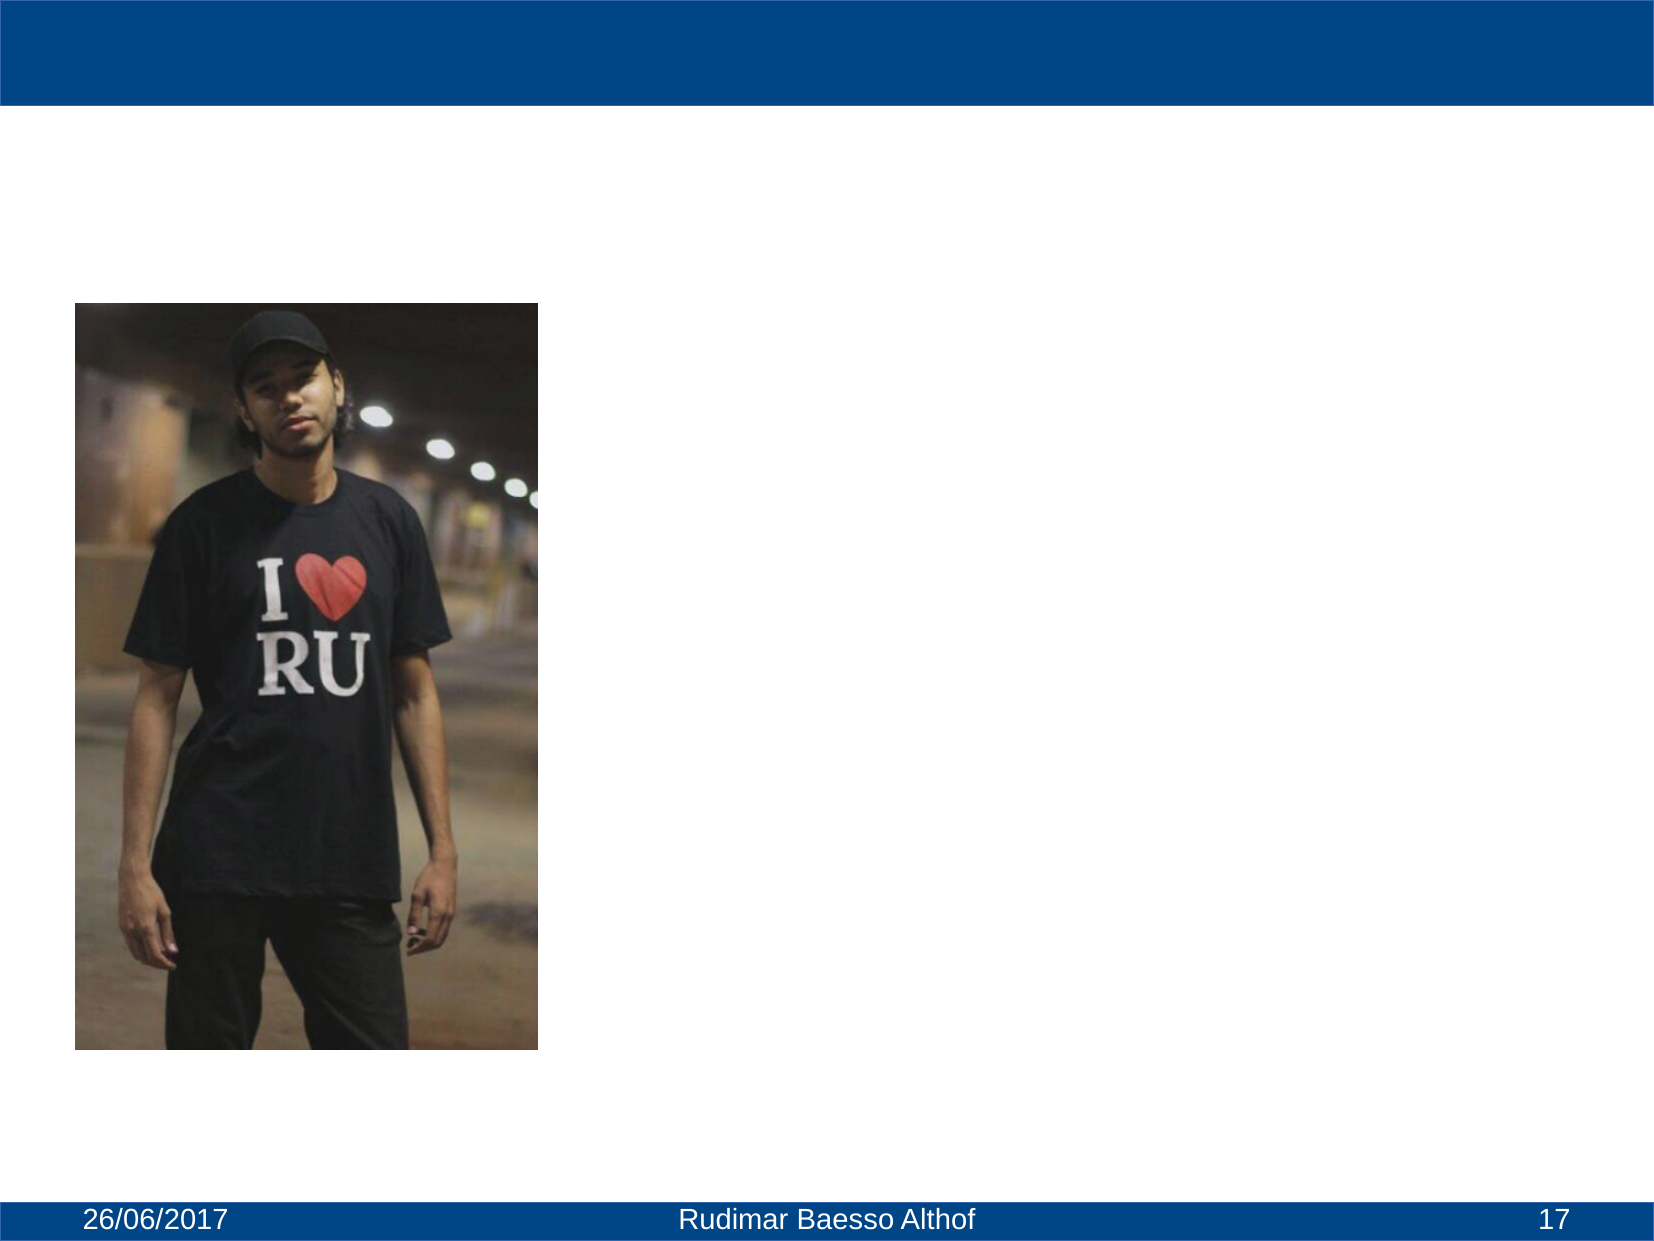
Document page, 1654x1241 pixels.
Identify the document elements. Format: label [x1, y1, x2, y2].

picture [75, 303, 538, 1051]
